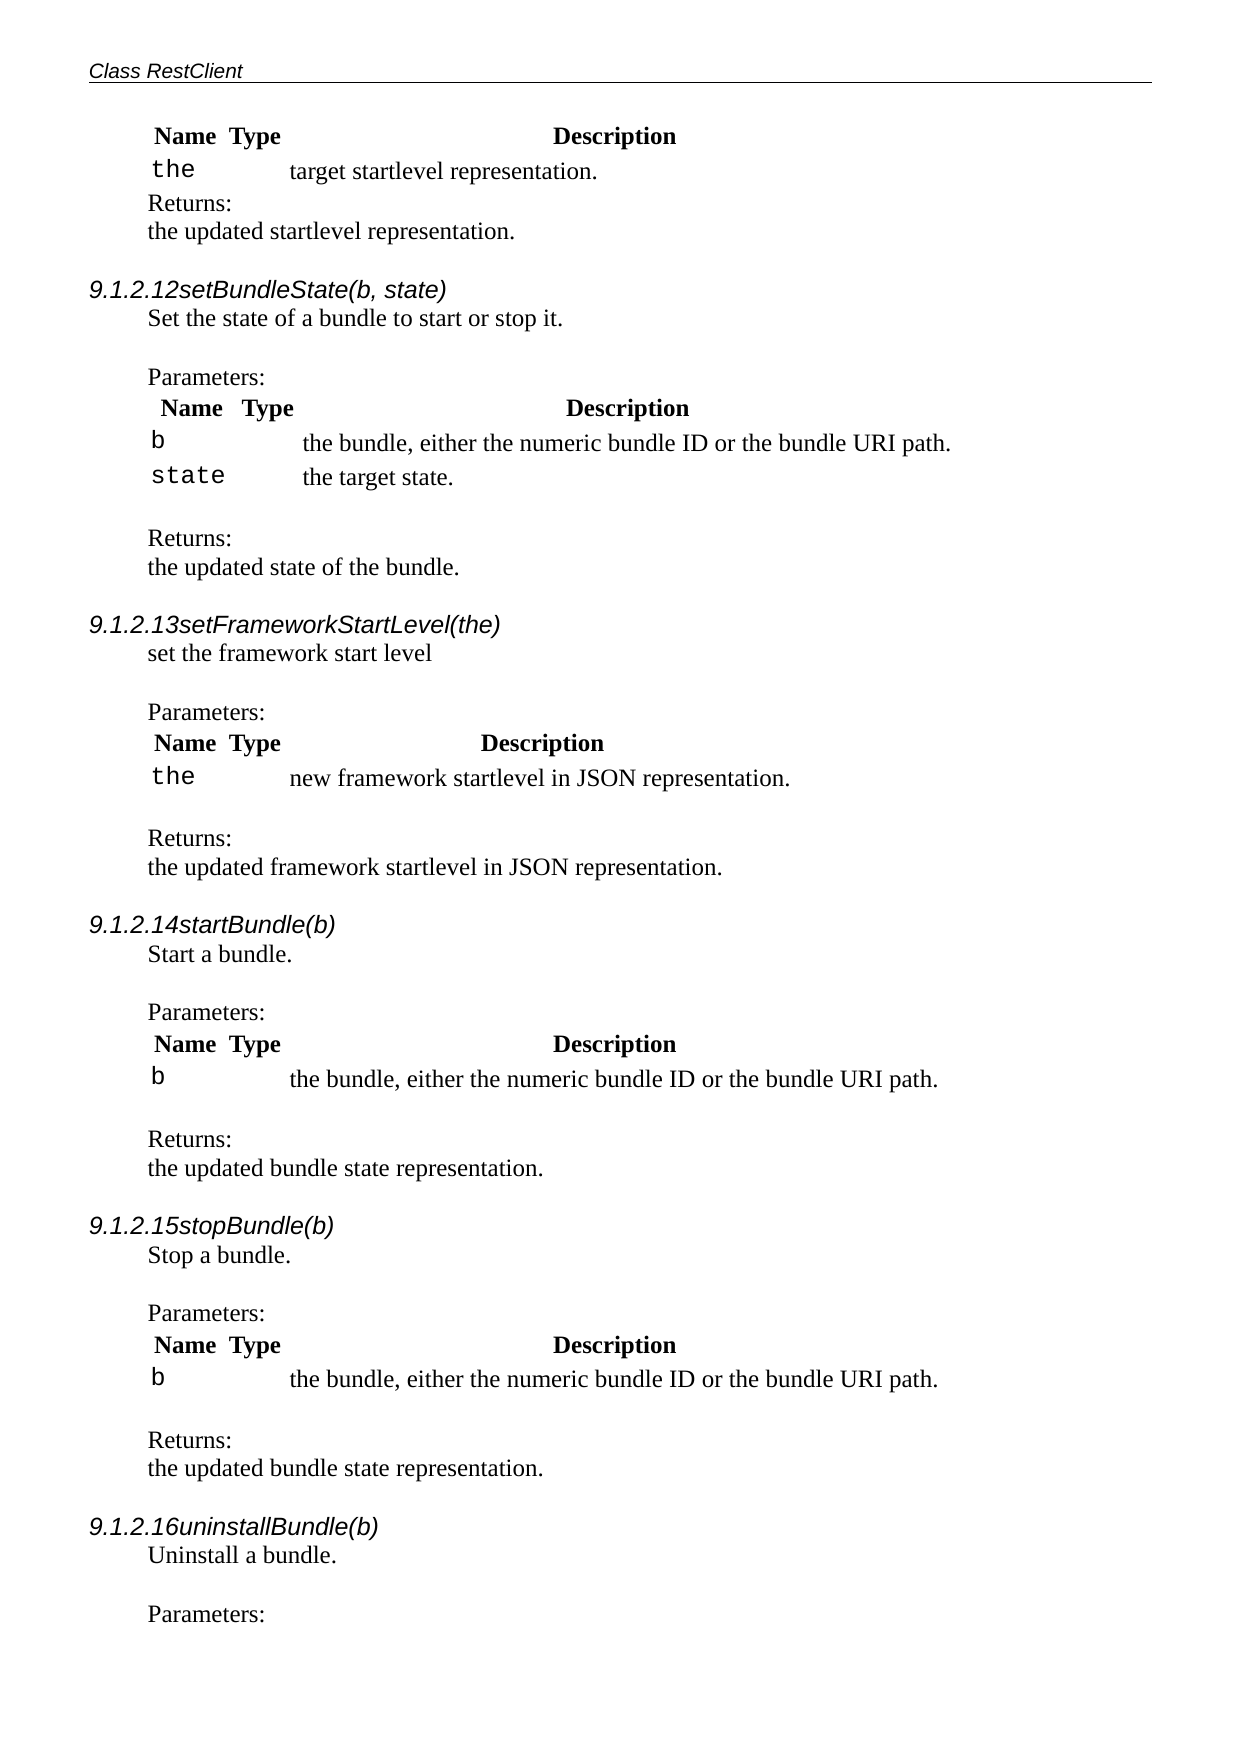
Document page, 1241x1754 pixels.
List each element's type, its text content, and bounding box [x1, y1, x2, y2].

subtitle stopBundle(b) [88, 1211, 1152, 1240]
subtitle Returns: [147, 823, 1152, 852]
subtitle setBundleState(b, state) [88, 274, 1152, 303]
list the updated bundle state representation. [147, 1153, 1152, 1182]
list set the framework start level [147, 638, 1152, 667]
subtitle Returns: [147, 1124, 1152, 1153]
table_header Description [286, 119, 943, 153]
list Uninstall a bundle. [147, 1540, 1152, 1569]
subtitle setFrameworkStartLevel(the) [88, 610, 1152, 638]
table_header Type [223, 119, 286, 153]
table_cell the target state. [299, 460, 956, 494]
table_header Description [286, 1327, 943, 1361]
table_cell the bundle, either the numeric bundle ID or the bundle URI path. [286, 1061, 943, 1095]
list the updated state of the bundle. [147, 552, 1152, 580]
subtitle Returns: [147, 1425, 1152, 1453]
table_header Name [148, 726, 223, 760]
subtitle uninstallBundle(b) [88, 1512, 1152, 1540]
table_cell b [148, 1061, 223, 1095]
table_cell [223, 153, 286, 188]
table_header Description [286, 726, 798, 760]
list the updated framework startlevel in JSON representation. [147, 852, 1152, 881]
table_cell the [148, 760, 223, 795]
table_cell state [148, 460, 236, 494]
subtitle Parameters: [147, 697, 1152, 726]
table_header Type [236, 390, 299, 425]
table_cell new framework startlevel in JSON representation. [286, 760, 798, 795]
table_cell [236, 425, 299, 459]
table_cell the bundle, either the numeric bundle ID or the bundle URI path. [286, 1361, 943, 1396]
subtitle Parameters: [147, 362, 1152, 390]
table_header Type [223, 1327, 286, 1361]
table_cell [236, 460, 299, 494]
table_cell [223, 1061, 286, 1095]
subtitle startBundle(b) [88, 910, 1152, 939]
table_cell b [148, 1361, 223, 1396]
list Start a bundle. [147, 939, 1152, 968]
table_header Name [148, 390, 236, 425]
list Stop a bundle. [147, 1240, 1152, 1268]
table_header Name [148, 1026, 223, 1061]
list the updated startlevel representation. [147, 216, 1152, 245]
table_header Description [286, 1026, 943, 1061]
list the updated bundle state representation. [147, 1453, 1152, 1482]
list Set the state of a bundle to start or stop it. [147, 303, 1152, 332]
table_header Type [223, 726, 286, 760]
subtitle Returns: [147, 523, 1152, 552]
table_cell target startlevel representation. [286, 153, 943, 188]
table_cell [223, 1361, 286, 1396]
table_header Description [299, 390, 956, 425]
subtitle Parameters: [147, 1298, 1152, 1327]
table_cell b [148, 425, 236, 459]
table_cell the bundle, either the numeric bundle ID or the bundle URI path. [299, 425, 956, 459]
table_cell the [148, 153, 223, 188]
table_header Name [148, 1327, 223, 1361]
subtitle Returns: [147, 188, 1152, 216]
subtitle Parameters: [147, 997, 1152, 1026]
table_header Type [223, 1026, 286, 1061]
subtitle Parameters: [147, 1599, 1152, 1627]
table_cell [223, 760, 286, 795]
table_header Name [148, 119, 223, 153]
